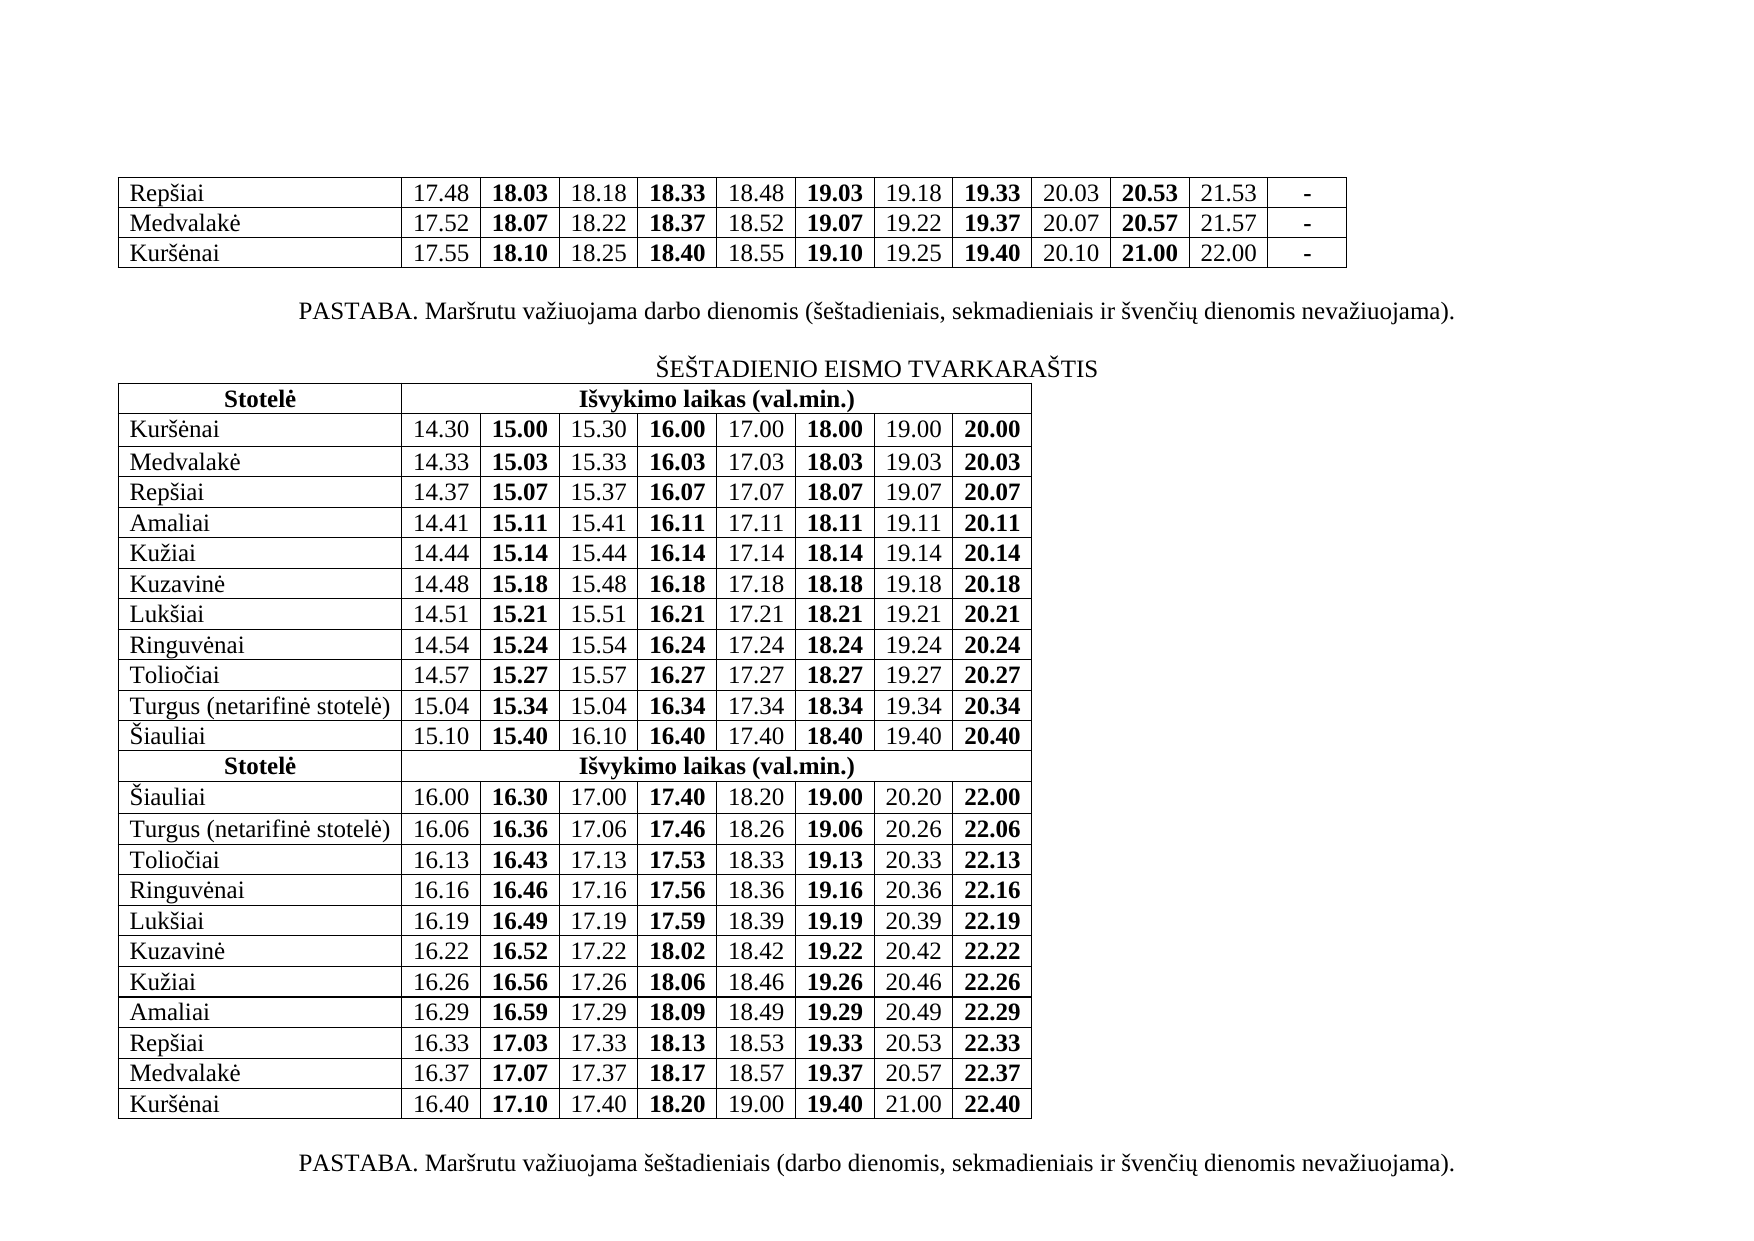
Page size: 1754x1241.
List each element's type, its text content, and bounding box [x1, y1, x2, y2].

table_cell 15.51 [560, 599, 637, 629]
table_cell 19.25 [875, 238, 952, 267]
table_cell 19.29 [796, 998, 874, 1027]
table_cell 19.03 [796, 178, 874, 207]
table_cell 22.26 [953, 967, 1031, 996]
table_cell 21.00 [875, 1089, 952, 1118]
table_cell 18.53 [717, 1028, 795, 1057]
table_cell 17.06 [560, 814, 637, 844]
table_cell 22.33 [953, 1028, 1031, 1057]
table_cell 15.48 [560, 569, 637, 598]
table_cell 16.11 [638, 508, 716, 537]
table_cell 17.46 [638, 814, 716, 844]
table_cell Šiauliai [119, 782, 401, 813]
table_cell 19.26 [796, 967, 874, 996]
table_cell 16.24 [638, 630, 716, 659]
table_cell 16.49 [481, 906, 559, 935]
table_cell 17.21 [717, 599, 795, 629]
table_cell 15.00 [481, 414, 559, 446]
table_cell 15.34 [481, 691, 559, 720]
table_header Išvykimo laikas (val.min.) [402, 384, 1031, 413]
table_cell 18.18 [560, 178, 637, 207]
table_cell 19.18 [875, 569, 952, 598]
table_cell Amaliai [119, 998, 401, 1027]
table_cell 15.30 [560, 414, 637, 446]
table_cell 20.14 [953, 538, 1031, 568]
table_cell 16.46 [481, 875, 559, 905]
table_cell 16.59 [481, 998, 559, 1027]
table_cell 14.44 [402, 538, 480, 568]
table_cell 19.33 [953, 178, 1031, 207]
table_cell 17.59 [638, 906, 716, 935]
table_cell 16.13 [402, 845, 480, 874]
table_cell 19.37 [953, 208, 1031, 237]
table_cell 19.27 [875, 660, 952, 690]
table_cell 20.18 [953, 569, 1031, 598]
table_cell 17.18 [717, 569, 795, 598]
table_cell 19.33 [796, 1028, 874, 1057]
table_cell 17.19 [560, 906, 637, 935]
table_cell 17.03 [481, 1028, 559, 1057]
table_cell 18.39 [717, 906, 795, 935]
table_cell 22.22 [953, 936, 1031, 966]
table_cell Repšiai [119, 477, 401, 507]
table_cell 22.16 [953, 875, 1031, 905]
table_cell 20.26 [875, 814, 952, 844]
table_cell 15.37 [560, 477, 637, 507]
table_cell 18.03 [481, 178, 559, 207]
table_cell Toliočiai [119, 660, 401, 690]
table_cell 16.36 [481, 814, 559, 844]
table_cell 20.03 [953, 447, 1031, 476]
table_header Stotelė [119, 384, 401, 413]
table_cell 18.49 [717, 998, 795, 1027]
table_cell 17.26 [560, 967, 637, 996]
table_cell 14.51 [402, 599, 480, 629]
table_cell 15.54 [560, 630, 637, 659]
table_cell 17.00 [560, 782, 637, 813]
table_cell Kuršėnai [119, 414, 401, 446]
table_cell 15.41 [560, 508, 637, 537]
table_cell 16.40 [402, 1089, 480, 1118]
table_cell 17.40 [560, 1089, 637, 1118]
table_cell 16.07 [638, 477, 716, 507]
text PASTABA. Maršrutu važiuojama šeštadieniais (darbo dienomis, sekmadieniais ir švenčių dienomis nevažiuojama). [118, 1148, 1636, 1176]
table_cell - [1268, 208, 1346, 237]
table_cell Kuzavinė [119, 569, 401, 598]
table_cell 18.46 [717, 967, 795, 996]
table_cell 17.22 [560, 936, 637, 966]
text ŠEŠTADIENIO EISMO TVARKARAŠTIS [118, 354, 1636, 383]
table_cell 17.56 [638, 875, 716, 905]
table_cell Lukšiai [119, 906, 401, 935]
table_cell 16.30 [481, 782, 559, 813]
table_cell 22.00 [1190, 238, 1267, 267]
table_cell 18.57 [717, 1059, 795, 1088]
table_cell 16.00 [638, 414, 716, 446]
table_cell 15.27 [481, 660, 559, 690]
table_cell 19.22 [796, 936, 874, 966]
table_cell Turgus (netarifinė stotelė) [119, 814, 401, 844]
table_cell 21.57 [1190, 208, 1267, 237]
table_cell 18.00 [796, 414, 874, 446]
table_cell 18.55 [717, 238, 795, 267]
table_cell Kuršėnai [119, 1089, 401, 1118]
table_cell 14.57 [402, 660, 480, 690]
table_cell 17.55 [402, 238, 480, 267]
table_cell 18.37 [638, 208, 716, 237]
table_cell 21.00 [1111, 238, 1189, 267]
table_cell 19.37 [796, 1059, 874, 1088]
table_cell 20.11 [953, 508, 1031, 537]
table_cell 20.53 [875, 1028, 952, 1057]
table_cell 16.56 [481, 967, 559, 996]
table_cell 20.21 [953, 599, 1031, 629]
table_cell Kužiai [119, 967, 401, 996]
table_cell 19.03 [875, 447, 952, 476]
table_cell Lukšiai [119, 599, 401, 629]
table_cell 19.40 [796, 1089, 874, 1118]
table_cell 20.57 [875, 1059, 952, 1088]
table_cell 18.07 [481, 208, 559, 237]
table_cell 20.53 [1111, 178, 1189, 207]
table_cell 15.21 [481, 599, 559, 629]
table_cell 18.17 [638, 1059, 716, 1088]
table_cell Kužiai [119, 538, 401, 568]
table_cell 16.22 [402, 936, 480, 966]
table_cell Medvalakė [119, 447, 401, 476]
table_cell 15.33 [560, 447, 637, 476]
table_cell 17.27 [717, 660, 795, 690]
table_cell 18.26 [717, 814, 795, 844]
table_cell 20.36 [875, 875, 952, 905]
table_cell 16.03 [638, 447, 716, 476]
table_cell 16.06 [402, 814, 480, 844]
table_cell 18.21 [796, 599, 874, 629]
table_cell 14.48 [402, 569, 480, 598]
table_cell 20.34 [953, 691, 1031, 720]
table_cell 17.52 [402, 208, 480, 237]
table_cell 16.37 [402, 1059, 480, 1088]
table_cell 19.40 [875, 721, 952, 750]
table_cell Turgus (netarifinė stotelė) [119, 691, 401, 720]
table_cell 20.33 [875, 845, 952, 874]
table_cell 19.00 [875, 414, 952, 446]
table_cell 22.29 [953, 998, 1031, 1027]
table_cell 19.06 [796, 814, 874, 844]
table_cell 16.33 [402, 1028, 480, 1057]
table_cell 15.07 [481, 477, 559, 507]
table_cell 17.07 [717, 477, 795, 507]
table_cell Repšiai [119, 1028, 401, 1057]
table_cell Medvalakė [119, 1059, 401, 1088]
text PASTABA. Maršrutu važiuojama darbo dienomis (šeštadieniais, sekmadieniais ir švenčių dienomis nevažiuojama). [118, 296, 1636, 325]
table_cell 14.33 [402, 447, 480, 476]
table_cell 19.00 [717, 1089, 795, 1118]
table_cell 17.00 [717, 414, 795, 446]
table_cell 17.34 [717, 691, 795, 720]
table_cell 20.00 [953, 414, 1031, 446]
table_cell Ringuvėnai [119, 875, 401, 905]
table_cell 18.20 [717, 782, 795, 813]
table_cell 18.34 [796, 691, 874, 720]
table_cell Toliočiai [119, 845, 401, 874]
table_cell 19.24 [875, 630, 952, 659]
table_cell 16.10 [560, 721, 637, 750]
table_cell 17.03 [717, 447, 795, 476]
table_cell 16.21 [638, 599, 716, 629]
table_cell 18.18 [796, 569, 874, 598]
table_cell 19.22 [875, 208, 952, 237]
table_cell 20.24 [953, 630, 1031, 659]
table_cell 19.16 [796, 875, 874, 905]
table_cell 22.19 [953, 906, 1031, 935]
table_cell Kuršėnai [119, 238, 401, 267]
table_cell 18.48 [717, 178, 795, 207]
table_cell Išvykimo laikas (val.min.) [402, 751, 1031, 781]
table_cell 14.41 [402, 508, 480, 537]
table_cell 18.07 [796, 477, 874, 507]
table_cell 16.19 [402, 906, 480, 935]
table_cell 19.18 [875, 178, 952, 207]
table_cell 19.14 [875, 538, 952, 568]
table_cell 20.10 [1032, 238, 1110, 267]
table_cell 20.42 [875, 936, 952, 966]
table_cell 20.49 [875, 998, 952, 1027]
table_cell 17.37 [560, 1059, 637, 1088]
table_cell 19.21 [875, 599, 952, 629]
table_cell 20.46 [875, 967, 952, 996]
table_cell 18.10 [481, 238, 559, 267]
table_cell 17.33 [560, 1028, 637, 1057]
table_cell 18.42 [717, 936, 795, 966]
table_cell 22.06 [953, 814, 1031, 844]
table_cell 16.43 [481, 845, 559, 874]
table_cell Kuzavinė [119, 936, 401, 966]
table_cell 17.48 [402, 178, 480, 207]
table_cell 20.39 [875, 906, 952, 935]
table_cell 14.30 [402, 414, 480, 446]
table_cell 20.03 [1032, 178, 1110, 207]
table_cell 17.53 [638, 845, 716, 874]
table_cell - [1268, 178, 1346, 207]
table_cell 16.18 [638, 569, 716, 598]
table_cell 19.10 [796, 238, 874, 267]
table_cell 18.11 [796, 508, 874, 537]
table_cell 19.34 [875, 691, 952, 720]
table_cell 17.14 [717, 538, 795, 568]
table_cell Amaliai [119, 508, 401, 537]
table_cell 19.19 [796, 906, 874, 935]
table_cell 15.14 [481, 538, 559, 568]
table_cell 16.40 [638, 721, 716, 750]
table_cell 16.14 [638, 538, 716, 568]
table_cell 16.29 [402, 998, 480, 1027]
table_cell 17.10 [481, 1089, 559, 1118]
table_cell 22.40 [953, 1089, 1031, 1118]
table_cell 18.25 [560, 238, 637, 267]
table_cell 19.00 [796, 782, 874, 813]
table_cell 16.00 [402, 782, 480, 813]
table_cell 22.00 [953, 782, 1031, 813]
table_cell 19.40 [953, 238, 1031, 267]
table_cell 17.40 [717, 721, 795, 750]
table_cell 17.11 [717, 508, 795, 537]
table_cell 18.14 [796, 538, 874, 568]
table_cell 14.54 [402, 630, 480, 659]
table_cell 15.44 [560, 538, 637, 568]
table_cell 16.34 [638, 691, 716, 720]
table_cell 16.52 [481, 936, 559, 966]
table_cell 17.16 [560, 875, 637, 905]
table_cell 21.53 [1190, 178, 1267, 207]
table_cell 15.24 [481, 630, 559, 659]
table_cell 20.40 [953, 721, 1031, 750]
table_cell 18.02 [638, 936, 716, 966]
table_cell 22.37 [953, 1059, 1031, 1088]
table_cell 19.13 [796, 845, 874, 874]
table_cell 18.40 [638, 238, 716, 267]
table_cell 16.27 [638, 660, 716, 690]
table_cell 17.13 [560, 845, 637, 874]
table_cell 20.07 [1032, 208, 1110, 237]
table_cell 15.57 [560, 660, 637, 690]
table_cell 18.40 [796, 721, 874, 750]
table_cell 15.11 [481, 508, 559, 537]
table_cell 20.27 [953, 660, 1031, 690]
table_cell - [1268, 238, 1346, 267]
table_cell 16.16 [402, 875, 480, 905]
table_cell 20.07 [953, 477, 1031, 507]
table_cell 18.24 [796, 630, 874, 659]
table_cell 15.03 [481, 447, 559, 476]
table_cell 15.04 [560, 691, 637, 720]
table_cell 18.13 [638, 1028, 716, 1057]
table_cell 17.24 [717, 630, 795, 659]
table_cell Medvalakė [119, 208, 401, 237]
table_cell 17.29 [560, 998, 637, 1027]
table_cell Repšiai [119, 178, 401, 207]
table_cell 17.07 [481, 1059, 559, 1088]
table_cell 14.37 [402, 477, 480, 507]
table_cell 15.04 [402, 691, 480, 720]
table_cell 19.07 [875, 477, 952, 507]
table_cell 16.26 [402, 967, 480, 996]
table_cell Šiauliai [119, 721, 401, 750]
table_cell 20.20 [875, 782, 952, 813]
table_cell 18.27 [796, 660, 874, 690]
table_cell 19.11 [875, 508, 952, 537]
table_cell 18.09 [638, 998, 716, 1027]
table_cell 15.10 [402, 721, 480, 750]
table_cell 18.06 [638, 967, 716, 996]
table_cell 18.03 [796, 447, 874, 476]
table_cell 18.52 [717, 208, 795, 237]
table_cell 18.33 [717, 845, 795, 874]
table_cell 18.22 [560, 208, 637, 237]
table_cell 22.13 [953, 845, 1031, 874]
table_cell Ringuvėnai [119, 630, 401, 659]
table_cell 19.07 [796, 208, 874, 237]
table_cell 18.36 [717, 875, 795, 905]
table_cell 18.20 [638, 1089, 716, 1118]
table_cell 18.33 [638, 178, 716, 207]
table_cell 15.40 [481, 721, 559, 750]
table_cell 17.40 [638, 782, 716, 813]
table_cell Stotelė [119, 751, 401, 781]
table_cell 20.57 [1111, 208, 1189, 237]
table_cell 15.18 [481, 569, 559, 598]
